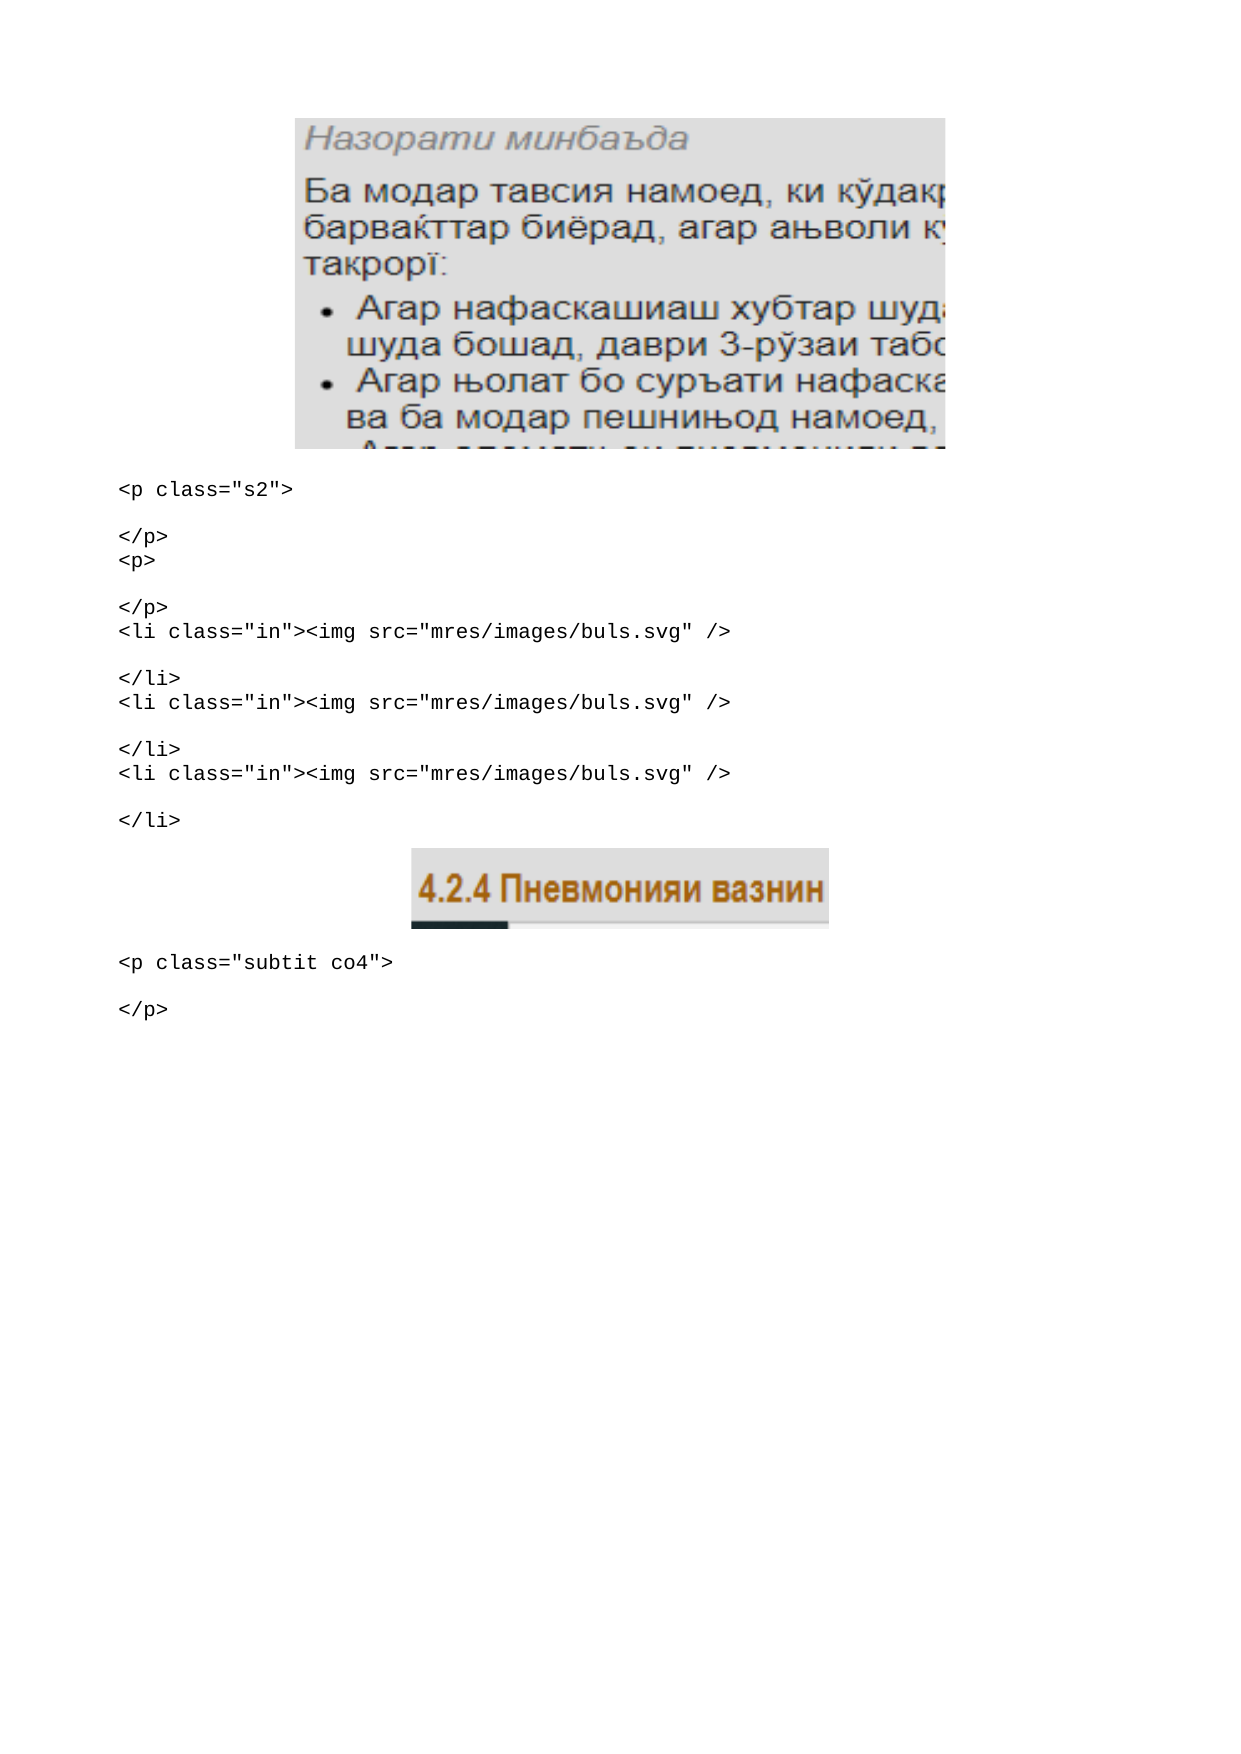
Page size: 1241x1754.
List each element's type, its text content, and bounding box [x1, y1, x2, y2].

text <li class="in"><img src="mres/images/buls.svg" /> [118, 692, 1122, 715]
picture [411, 848, 829, 929]
text <li class="in"><img src="mres/images/buls.svg" /> [118, 763, 1122, 786]
picture [294, 118, 946, 449]
text <p class="s2"> [118, 479, 1122, 503]
text </p> [118, 526, 1122, 550]
text </p> [118, 999, 1122, 1023]
text <p> [118, 550, 1122, 573]
text </li> [118, 810, 1122, 834]
text </li> [118, 668, 1122, 692]
text <li class="in"><img src="mres/images/buls.svg" /> [118, 621, 1122, 644]
text </li> [118, 739, 1122, 763]
text </p> [118, 597, 1122, 621]
text <p class="subtit co4"> [118, 952, 1122, 976]
